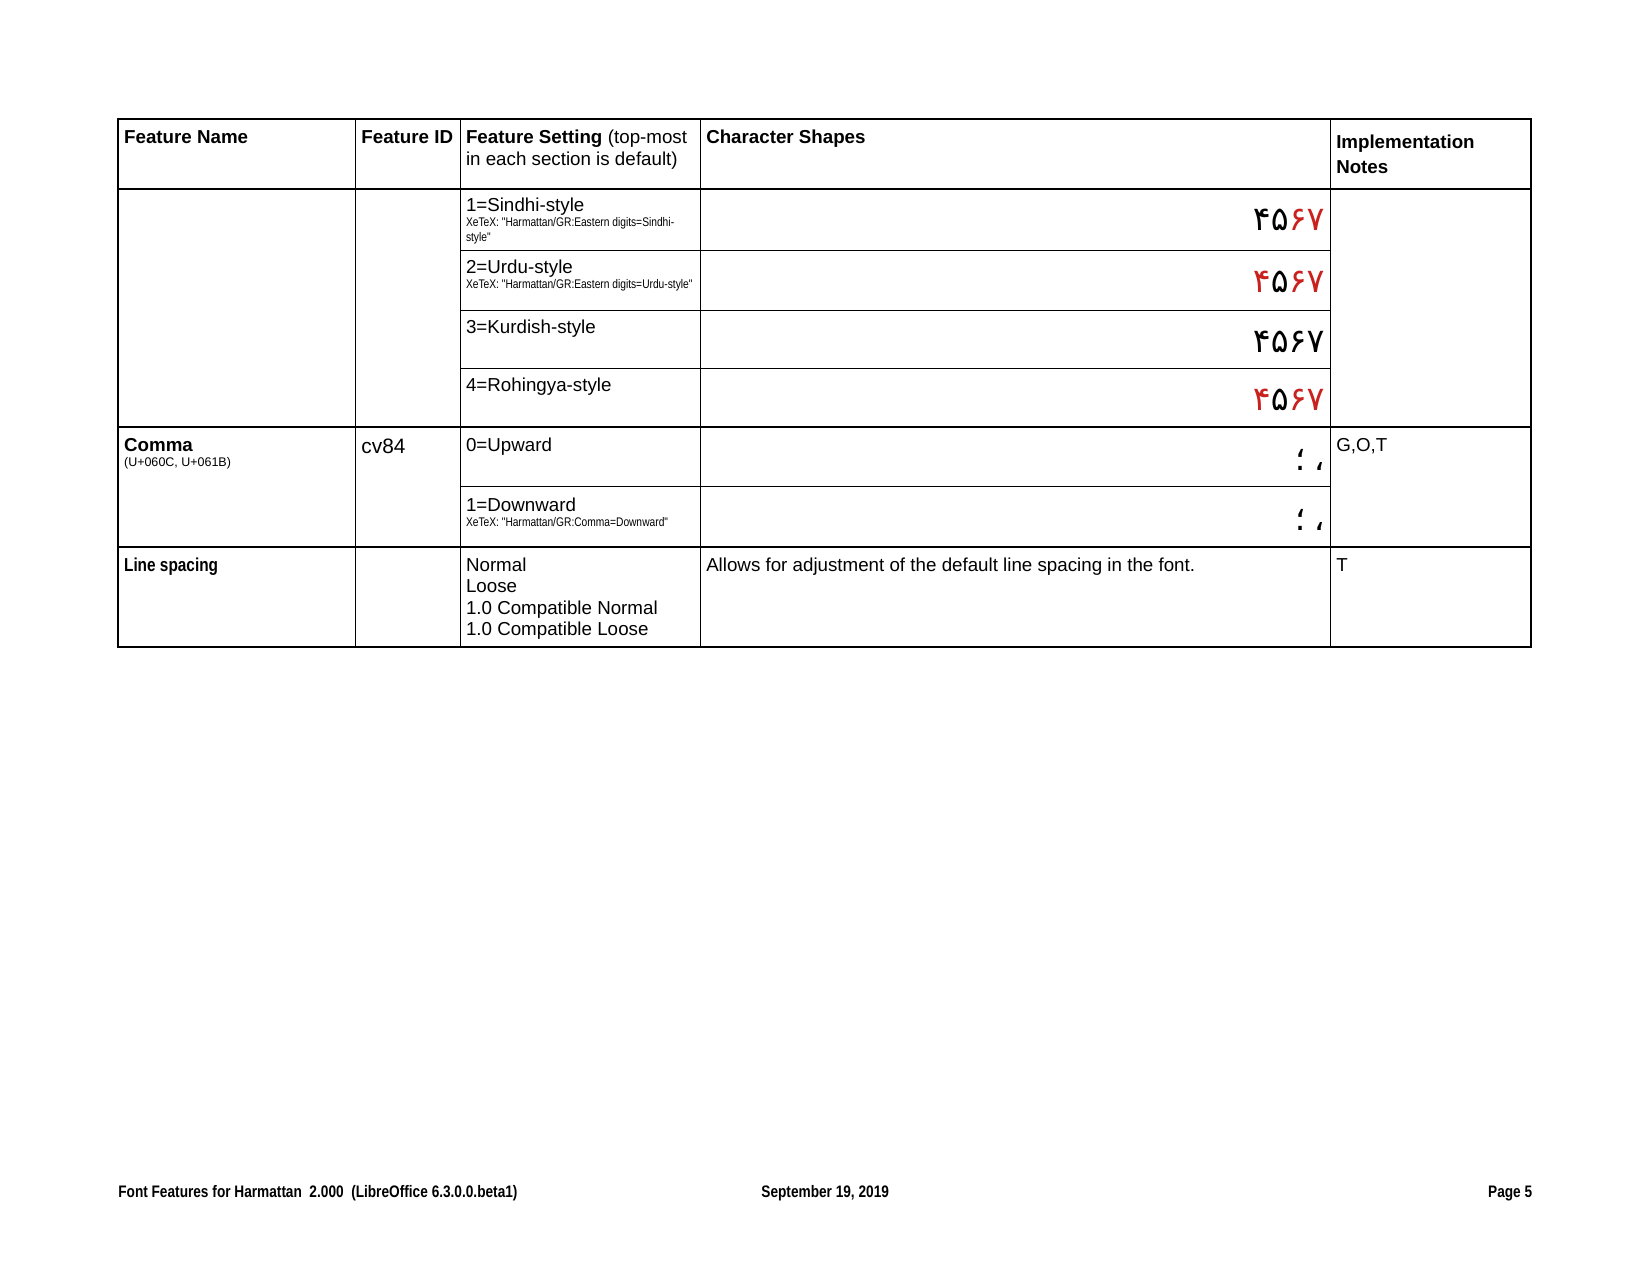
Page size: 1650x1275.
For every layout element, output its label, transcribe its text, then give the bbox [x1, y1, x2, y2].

table_cell 4=Rohingya-style [461, 369, 700, 426]
table_cell Allows for adjustment of the default line spacing in the font. [701, 548, 1330, 646]
table_cell ۴۵۶۷ [701, 369, 1330, 426]
table_cell 3=Kurdish-style [461, 311, 700, 368]
table_cell [119, 368, 355, 426]
table_cell [1331, 250, 1530, 310]
table_cell [119, 250, 355, 310]
table_header Feature Name [119, 120, 355, 188]
table_cell [119, 190, 355, 249]
table_cell [356, 250, 460, 310]
table_cell [356, 190, 460, 249]
table_header Character Shapes [701, 120, 1330, 188]
table_cell ۴۵۶۷ [701, 190, 1330, 249]
table_cell [1331, 310, 1530, 368]
table_cell [356, 310, 460, 368]
table_cell Comma (U+060C, U+061B) [119, 428, 355, 546]
table_cell [1331, 368, 1530, 426]
table_cell G,O,T [1331, 428, 1530, 546]
table_cell [1331, 190, 1530, 249]
table_header Implementation Notes [1331, 120, 1530, 188]
table_cell ۴۵۶۷ [701, 311, 1330, 368]
table_cell 1=Sindhi-style XeTeX: "Harmattan/GR:Eastern digits=Sindhi-style" [461, 190, 700, 249]
table_cell [356, 548, 460, 646]
table_cell 0=Upward [461, 428, 700, 486]
table_cell [119, 310, 355, 368]
table_cell [356, 368, 460, 426]
table_cell T [1331, 548, 1530, 646]
table_cell ، ؛ [701, 487, 1330, 546]
table_cell Normal Loose 1.0 Compatible Normal 1.0 Compatible Loose [461, 548, 700, 646]
table_header Feature Setting (top-most in each section is default) [461, 120, 700, 188]
table_cell Line spacing [119, 548, 355, 646]
table_cell cv84 [356, 428, 460, 546]
table_cell ۴۵۶۷ [701, 251, 1330, 310]
table_cell 1=Downward XeTeX: "Harmattan/GR:Comma=Downward" [461, 487, 700, 546]
table_cell 2=Urdu-style XeTeX: "Harmattan/GR:Eastern digits=Urdu-style" [461, 251, 700, 310]
table_cell ، ؛ [701, 428, 1330, 486]
table_header Feature ID [356, 120, 460, 188]
